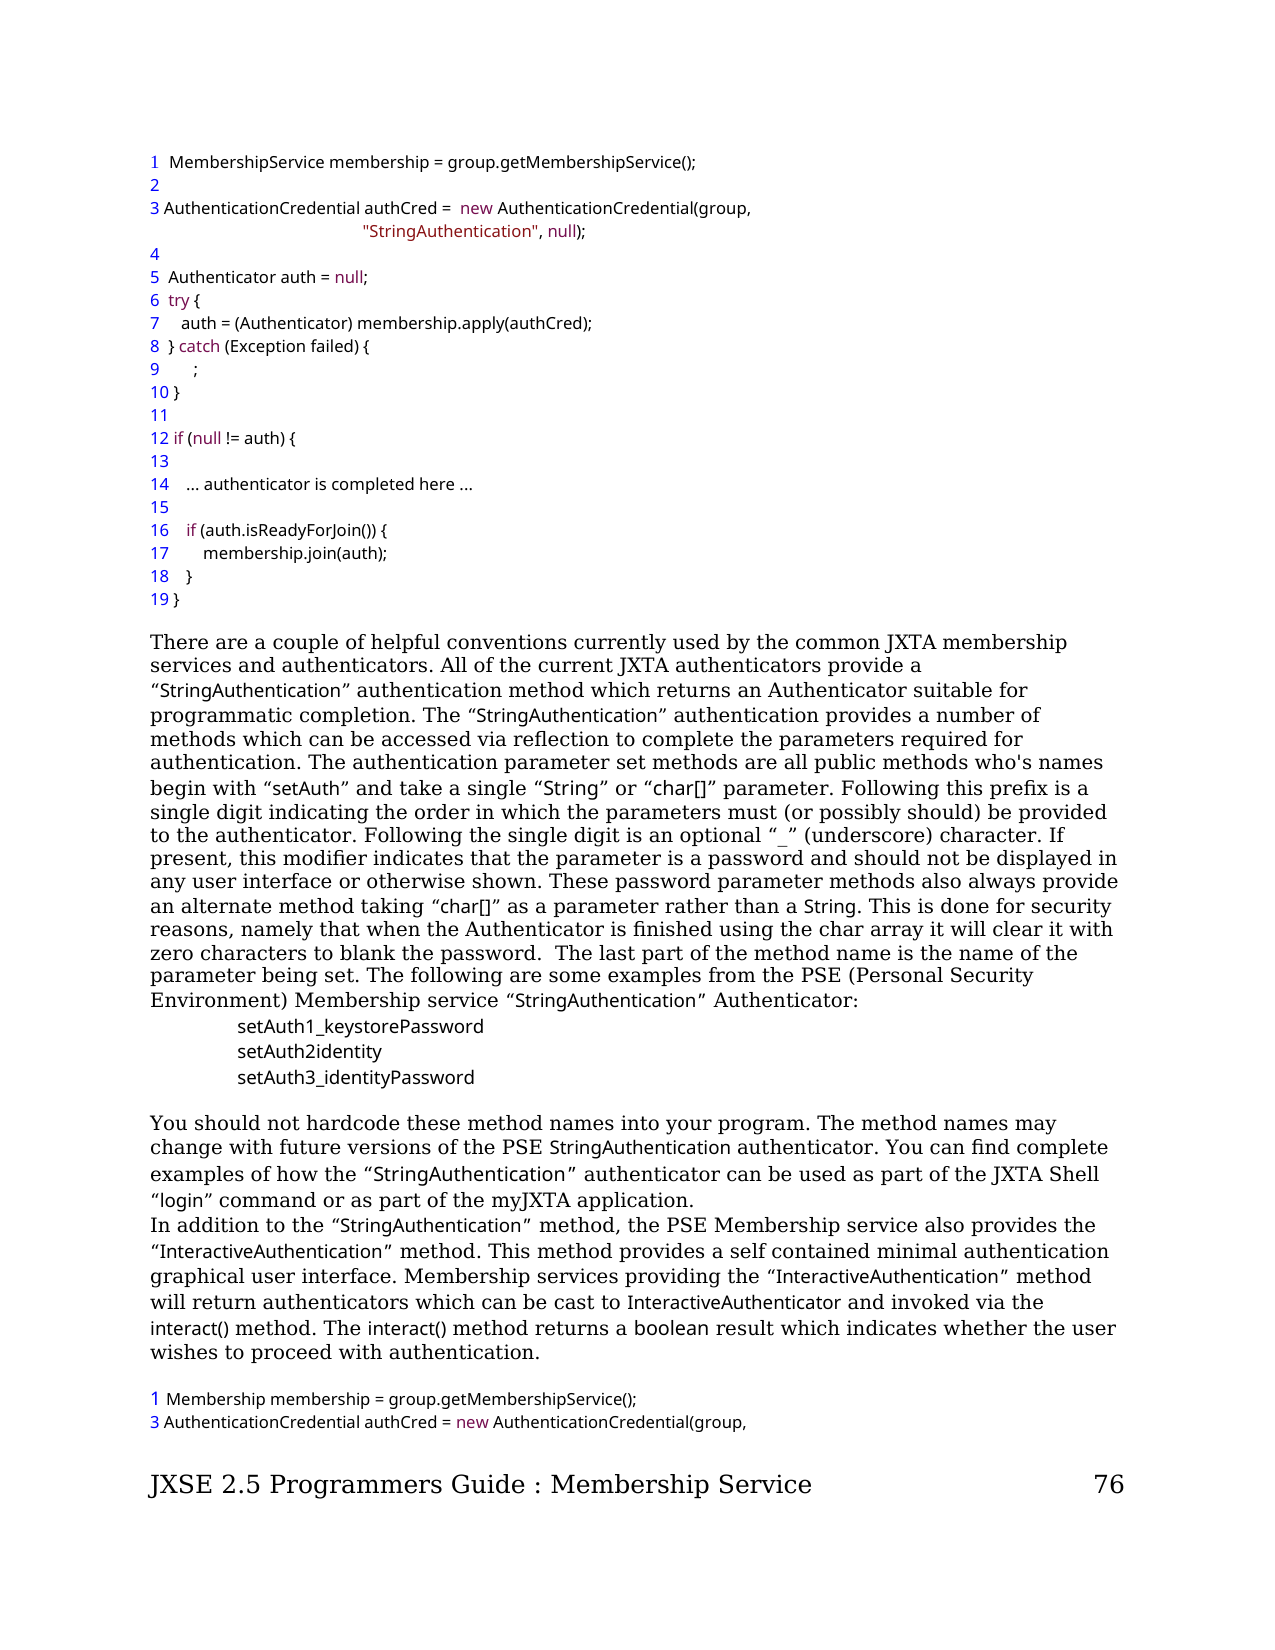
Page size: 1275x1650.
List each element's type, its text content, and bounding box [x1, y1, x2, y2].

text setAuth3_identityPassword [205, 1064, 1125, 1090]
text You should not hardcode these method names into your program. The method names may change with future versions of the PSE StringAuthentication authenticator. You can find complete examples of how the “StringAuthentication” authenticator can be used as part of the JXTA Shell “login” command or as part of the myJXTA application. [150, 1112, 1125, 1213]
table_header 1 MembershipService membership = group.getMembershipService(); 2 3 AuthenticationCredential authCred = new AuthenticationCredential(group, "StringAuthentication", null); 4 5 Authenticator auth = null; 6 try { 7 auth = (Authenticator) membership.apply(authCred); 8 } catch (Exception failed) { 9 ; 10 } 11 12 if (null != auth) { 13 14 ... authenticator is completed here ... 15 16 if (auth.isReadyForJoin()) { 17 membership.join(auth); 18 } 19 } [150, 150, 1125, 610]
list 1 Membership membership = group.getMembershipService(); [150, 1385, 1125, 1411]
text setAuth1_keystorePassword [205, 1013, 1125, 1039]
text setAuth2identity [205, 1039, 1125, 1064]
text There are a couple of helpful conventions currently used by the common JXTA membership services and authenticators. All of the current JXTA authenticators provide a “StringAuthentication” authentication method which returns an Authenticator suitable for programmatic completion. The “StringAuthentication” authentication provides a number of methods which can be accessed via reflection to complete the parameters required for authentication. The authentication parameter set methods are all public methods who's names begin with “setAuth” and take a single “String” or “char[]” parameter. Following this prefix is a single digit indicating the order in which the parameters must (or possibly should) be provided to the authenticator. Following the single digit is an optional “_” (underscore) character. If present, this modifier indicates that the parameter is a password and should not be displayed in any user interface or otherwise shown. These password parameter methods also always provide an alternate method taking “char[]” as a parameter rather than a String. This is done for security reasons, namely that when the Authenticator is finished using the char array it will clear it with zero characters to blank the password. The last part of the method name is the name of the parameter being set. The following are some examples from the PSE (Personal Security Environment) Membership service “StringAuthentication” Authenticator: [150, 631, 1125, 1013]
text In addition to the “StringAuthentication” method, the PSE Membership service also provides the “InteractiveAuthentication” method. This method provides a self contained minimal authentication graphical user interface. Membership services providing the “InteractiveAuthentication” method will return authenticators which can be cast to InteractiveAuthenticator and invoked via the interact() method. The interact() method returns a boolean result which indicates whether the user wishes to proceed with authentication. [150, 1213, 1125, 1364]
text 3 AuthenticationCredential authCred = new AuthenticationCredential(group, [150, 1411, 1125, 1434]
